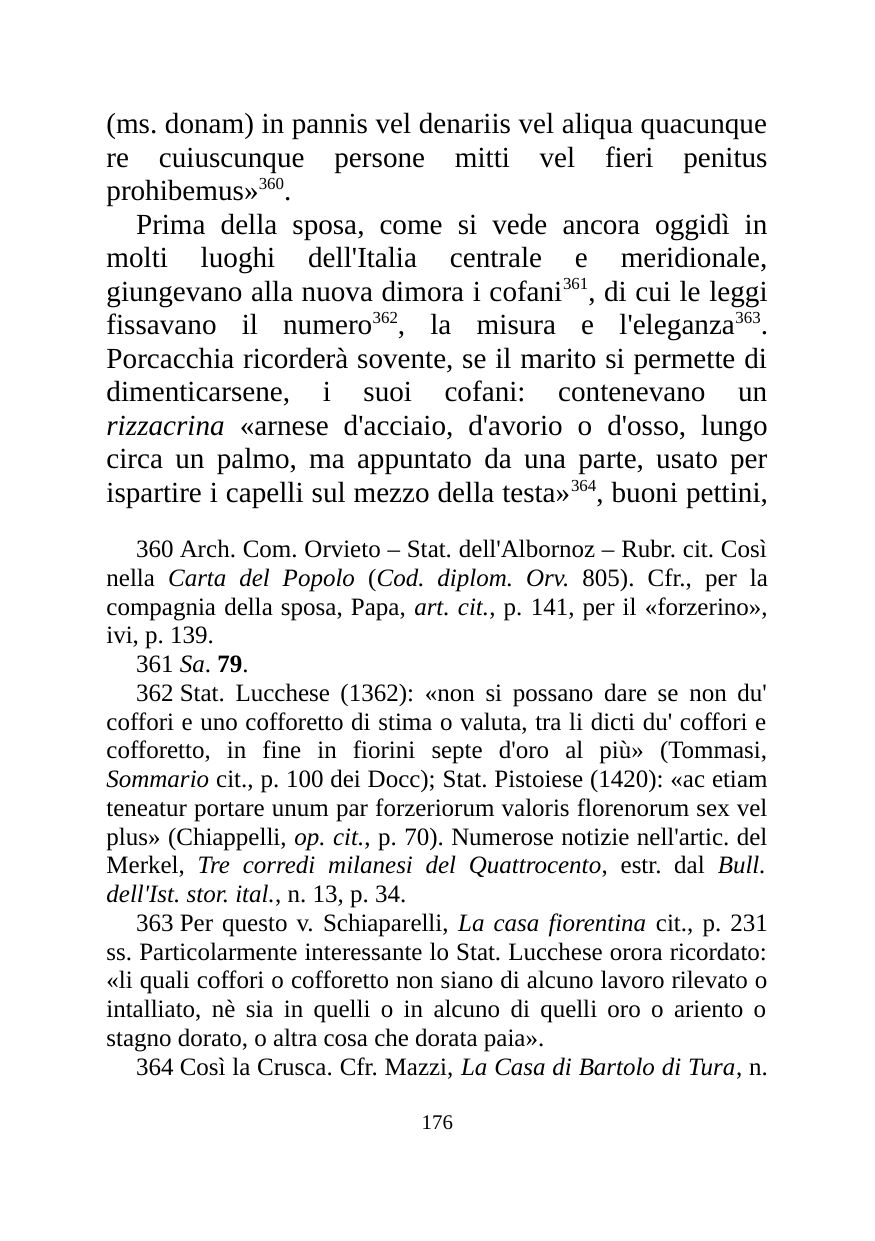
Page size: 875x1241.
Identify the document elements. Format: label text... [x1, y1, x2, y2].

text Così la Crusca. Cfr. Mazzi, La Casa di Bartolo di Tura, n. [106, 1052, 768, 1080]
text Stat. Lucchese (1362): «non si possano dare se non du' coffori e uno cofforetto di stima o valuta, tra li dicti du' coffori e cofforetto, in fine in fiorini septe d'oro al più» (Tommasi, Sommario cit., p. 100 dei Docc); Stat. Pistoiese (1420): «ac etiam teneatur portare unum par forzeriorum valoris florenorum sex vel plus» (Chiappelli, op. cit., p. 70). Numerose notizie nell'artic. del Merkel, Tre corredi milanesi del Quattrocento, estr. dal Bull. dell'Ist. stor. ital., n. 13, p. 34. [106, 678, 768, 908]
text (ms. donam) in pannis vel denariis vel aliqua quacunque re cuiuscunque persone mitti vel fieri penitus prohibemus». [106, 106, 768, 207]
text Per questo v. Schiaparelli, La casa fiorentina cit., p. 231 ss. Particolarmente interessante lo Stat. Lucchese orora ricordato: «li quali coffori o cofforetto non siano di alcuno lavoro rilevato o intalliato, nè sia in quelli o in alcuno di quelli oro o ariento o stagno dorato, o altra cosa che dorata paia». [106, 908, 768, 1052]
text Sa. 79. [106, 649, 768, 678]
text Arch. Com. Orvieto – Stat. dell'Albornoz – Rubr. cit. Così nella Carta del Popolo (Cod. diplom. Orv. 805). Cfr., per la compagnia della sposa, Papa, art. cit., p. 141, per il «forzerino», ivi, p. 139. [106, 534, 768, 649]
text Prima della sposa, come si vede ancora oggidì in molti luoghi dell'Italia centrale e meridionale, giungevano alla nuova dimora i cofani, di cui le leggi fissavano il numero, la misura e l'eleganza. Porcacchia ricorderà sovente, se il marito si permette di dimenticarsene, i suoi cofani: contenevano un rizzacrina «arnese d'acciaio, d'avorio o d'osso, lungo circa un palmo, ma appuntato da una parte, usato per ispartire i capelli sul mezzo della testa», buoni pettini, [106, 207, 768, 509]
